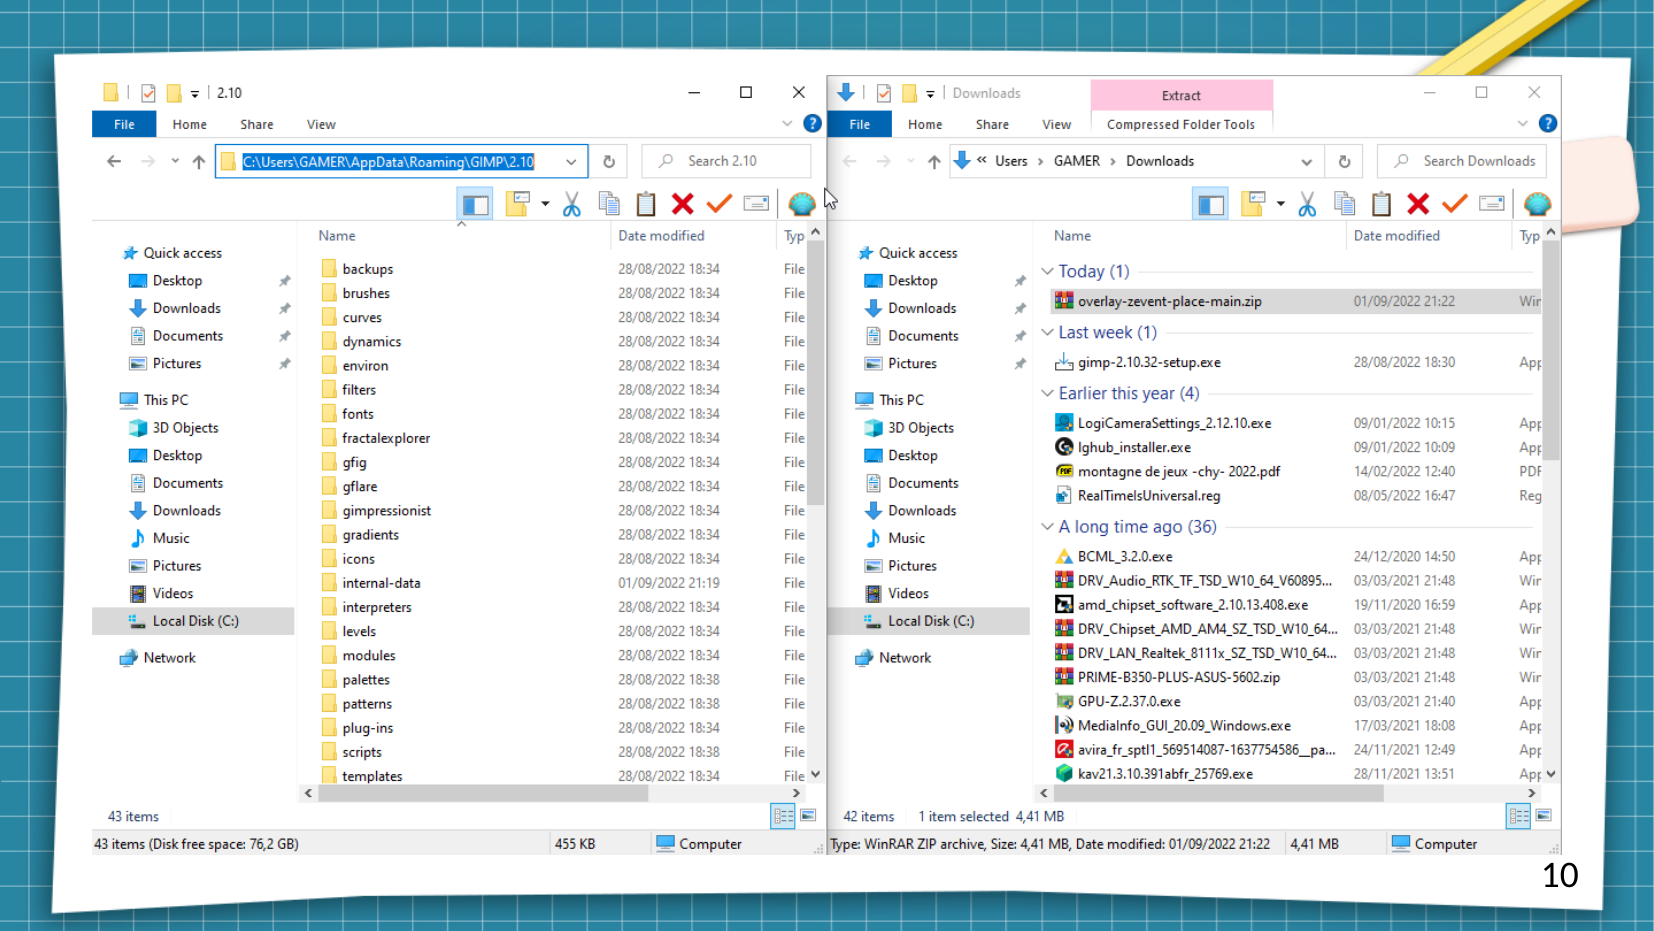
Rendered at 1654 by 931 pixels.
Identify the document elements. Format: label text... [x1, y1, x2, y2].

text_box 10 [1525, 842, 1598, 904]
picture [91, 75, 1562, 855]
